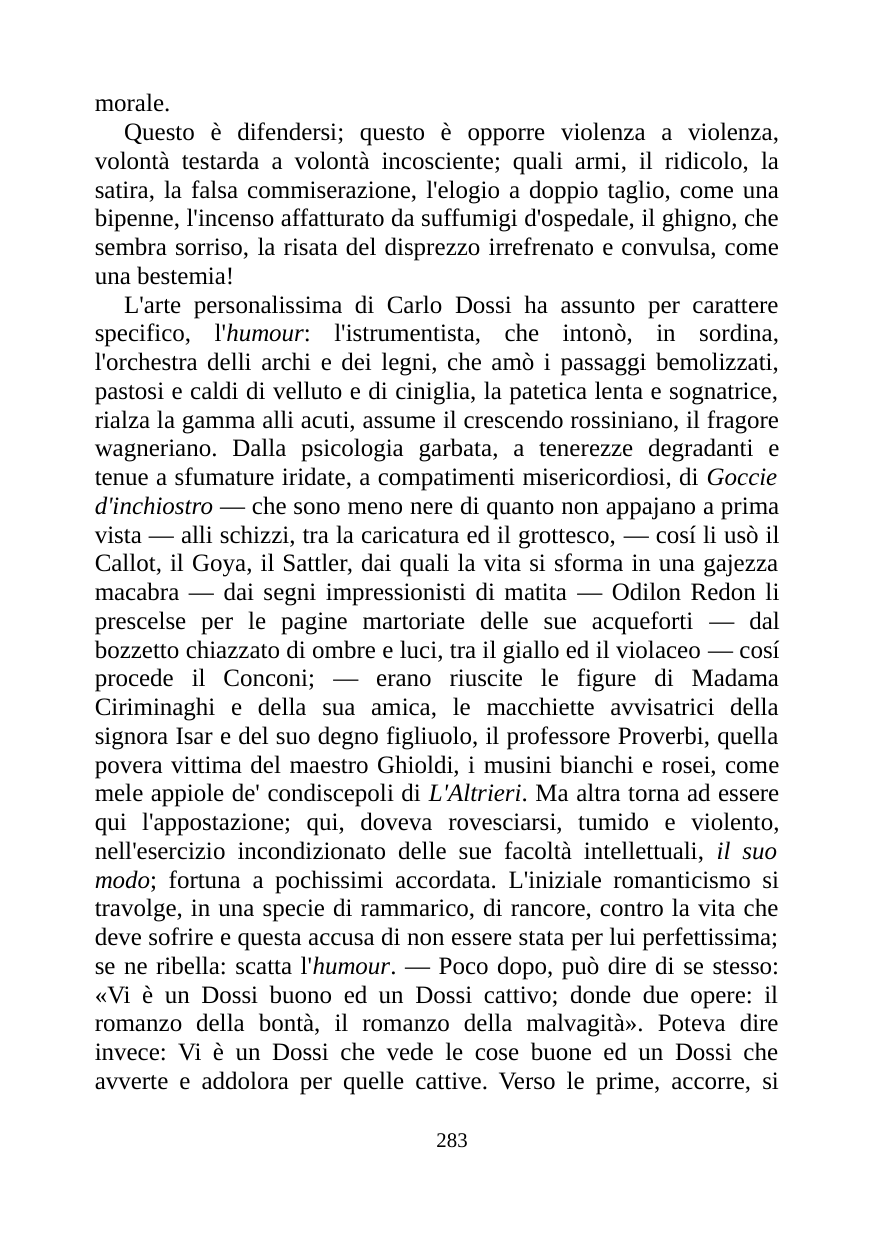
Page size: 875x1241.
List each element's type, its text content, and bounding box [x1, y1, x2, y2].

text Questo è difendersi; questo è opporre violenza a violenza, volontà testarda a volontà incosciente; quali armi, il ridicolo, la satira, la falsa commiserazione, l'elogio a doppio taglio, come una bipenne, l'incenso affatturato da suffumigi d'ospedale, il ghigno, che sembra sorriso, la risata del disprezzo irrefrenato e convulsa, come una bestemia! [94, 117, 779, 290]
text morale. [94, 88, 779, 117]
text L'arte personalissima di Carlo Dossi ha assunto per carattere specifico, l'humour: l'istrumentista, che intonò, in sordina, l'orchestra delli archi e dei legni, che amò i passaggi bemolizzati, pastosi e caldi di velluto e di ciniglia, la patetica lenta e sognatrice, rialza la gamma alli acuti, assume il crescendo rossiniano, il fragore wagneriano. Dalla psicologia garbata, a tenerezze degradanti e tenue a sfumature iridate, a compatimenti misericordiosi, di Goccie d'inchiostro — che sono meno nere di quanto non appajano a prima vista — alli schizzi, tra la caricatura ed il grottesco, — cosí li usò il Callot, il Goya, il Sattler, dai quali la vita si sforma in una gajezza macabra — dai segni impressionisti di matita — Odilon Redon li prescelse per le pagine martoriate delle sue acqueforti — dal bozzetto chiazzato di ombre e luci, tra il giallo ed il violaceo — cosí procede il Conconi; — erano riuscite le figure di Madama Ciriminaghi e della sua amica, le macchiette avvisatrici della signora Isar e del suo degno figliuolo, il professore Proverbi, quella povera vittima del maestro Ghioldi, i musini bianchi e rosei, come mele appiole de' condiscepoli di L'Altrieri. Ma altra torna ad essere qui l'appostazione; qui, doveva rovesciarsi, tumido e violento, nell'esercizio incondizionato delle sue facoltà intellettuali, il suo modo; fortuna a pochissimi accordata. L'iniziale romanticismo si travolge, in una specie di rammarico, di rancore, contro la vita che deve sofrire e questa accusa di non essere stata per lui perfettissima; se ne ribella: scatta l'humour. — Poco dopo, può dire di se stesso: «Vi è un Dossi buono ed un Dossi cattivo; donde due opere: il romanzo della bontà, il romanzo della malvagità». Poteva dire invece: Vi è un Dossi che vede le cose buone ed un Dossi che avverte e addolora per quelle cattive. Verso le prime, accorre, si [94, 290, 779, 1095]
